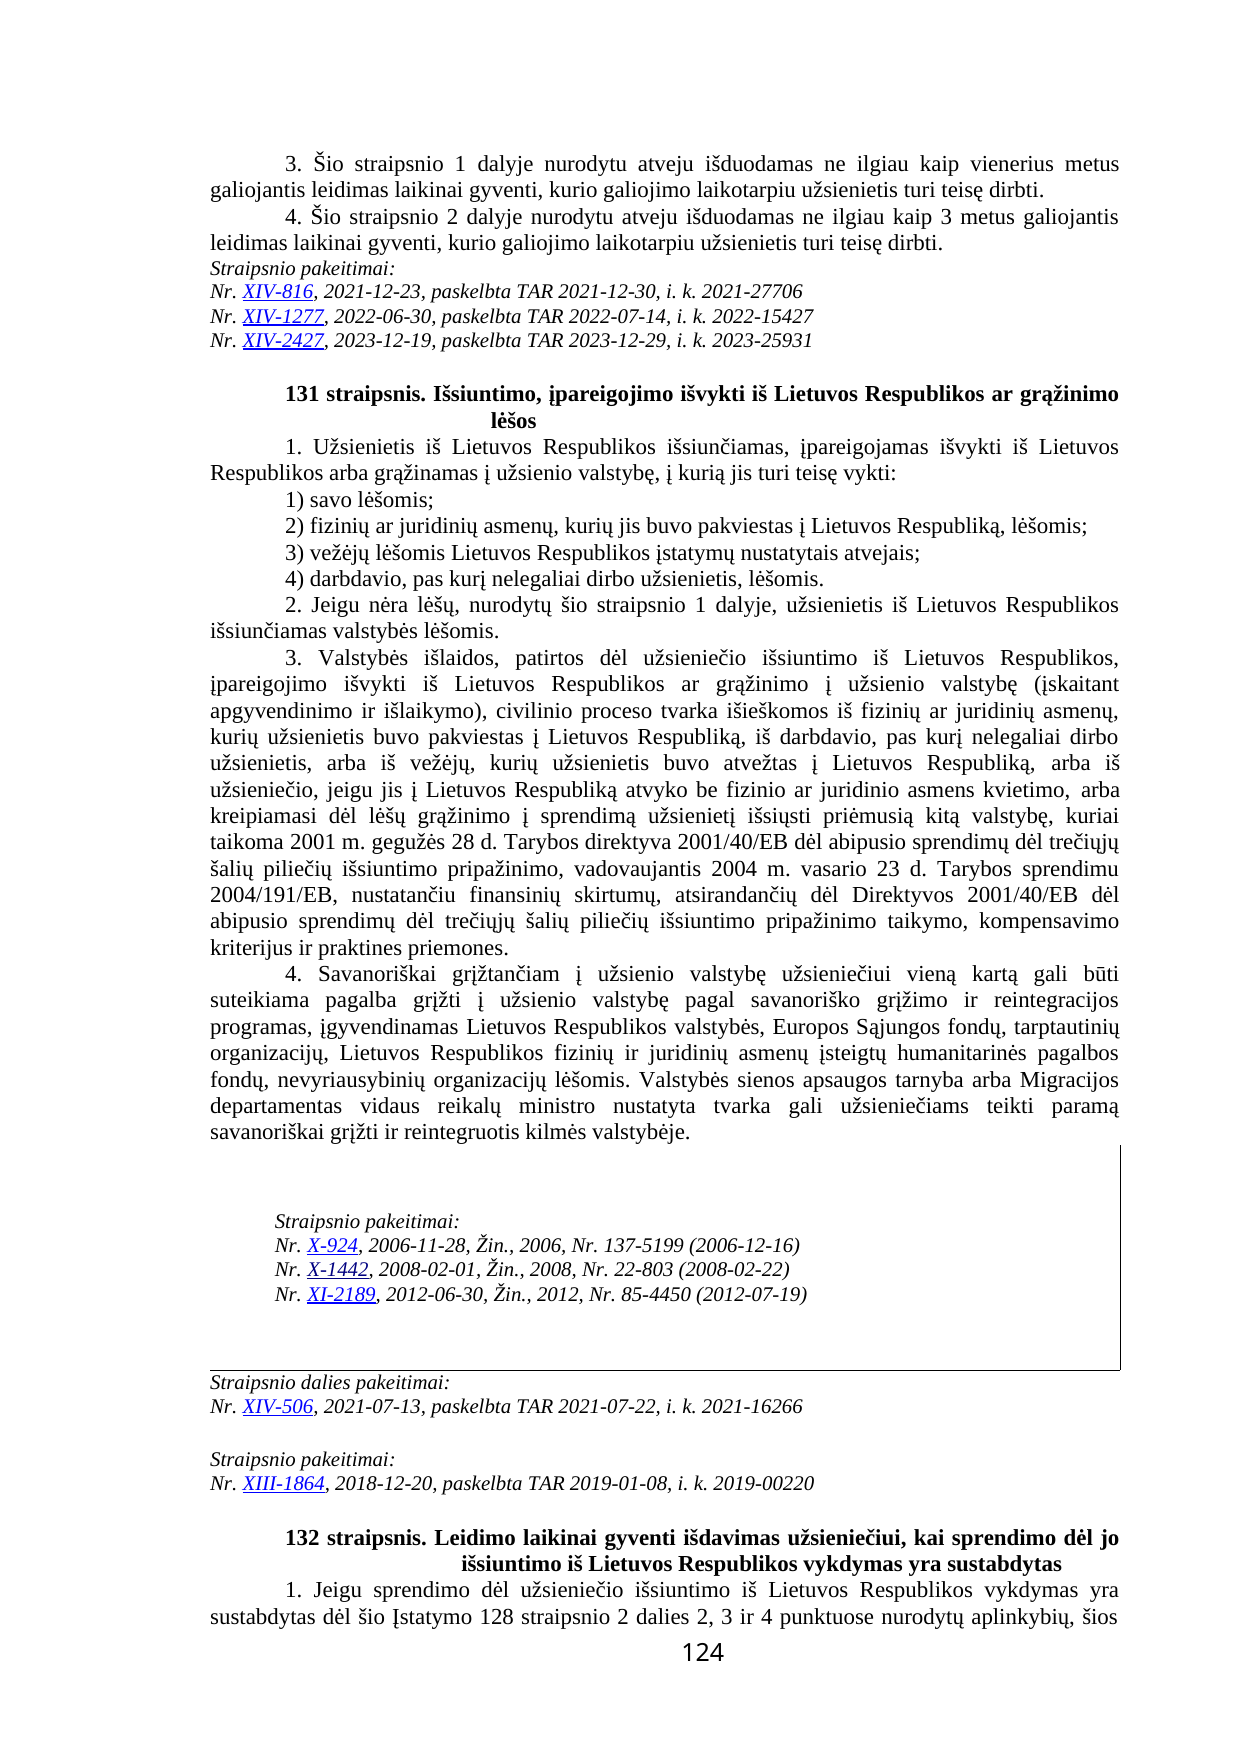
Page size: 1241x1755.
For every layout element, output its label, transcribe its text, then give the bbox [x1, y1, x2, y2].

text 2. Jeigu nėra lėšų, nurodytų šio straipsnio 1 dalyje, užsienietis iš Lietuvos Respublikos išsiunčiamas valstybės lėšomis. [210, 591, 1120, 644]
text Nr. XIII-1864, 2018-12-20, paskelbta TAR 2019-01-08, i. k. 2019-00220 [210, 1471, 1120, 1495]
text 4. Savanoriškai grįžtančiam į užsienio valstybę užsieniečiui vieną kartą gali būti suteikiama pagalba grįžti į užsienio valstybę pagal savanoriško grįžimo ir reintegracijos programas, įgyvendinamas Lietuvos Respublikos valstybės, Europos Sąjungos fondų, tarptautinių organizacijų, Lietuvos Respublikos fizinių ir juridinių asmenų įsteigtų humanitarinės pagalbos fondų, nevyriausybinių organizacijų lėšomis. Valstybės sienos apsaugos tarnyba arba Migracijos departamentas vidaus reikalų ministro nustatyta tvarka gali užsieniečiams teikti paramą savanoriškai grįžti ir reintegruotis kilmės valstybėje. [210, 960, 1120, 1145]
text 3) vežėjų lėšomis Lietuvos Respublikos įstatymų nustatytais atvejais; [210, 538, 1120, 565]
text Straipsnio pakeitimai: [210, 255, 1120, 279]
text 2) fizinių ar juridinių asmenų, kurių jis buvo pakviestas į Lietuvos Respubliką, lėšomis; [210, 512, 1120, 538]
text 132 straipsnis. Leidimo laikinai gyventi išdavimas užsieniečiui, kai sprendimo dėl jo išsiuntimo iš Lietuvos Respublikos vykdymas yra sustabdytas [285, 1524, 1120, 1577]
text Nr. XIV-1277, 2022-06-30, paskelbta TAR 2022-07-14, i. k. 2022-15427 [210, 303, 1120, 328]
text Nr. X-1442, 2008-02-01, Žin., 2008, Nr. 22-803 (2008-02-22) [210, 1257, 1120, 1281]
text 1. Jeigu sprendimo dėl užsieniečio išsiuntimo iš Lietuvos Respublikos vykdymas yra sustabdytas dėl šio Įstatymo 128 straipsnio 2 dalies 2, 3 ir 4 punktuose nurodytų aplinkybių, šios [210, 1577, 1120, 1629]
text Straipsnio pakeitimai: [210, 1145, 1120, 1233]
text Straipsnio pakeitimai: [210, 1447, 1120, 1471]
text 3. Valstybės išlaidos, patirtos dėl užsieniečio išsiuntimo iš Lietuvos Respublikos, įpareigojimo išvykti iš Lietuvos Respublikos ar grąžinimo į užsienio valstybę (įskaitant apgyvendinimo ir išlaikymo), civilinio proceso tvarka išieškomos iš fizinių ar juridinių asmenų, kurių užsienietis buvo pakviestas į Lietuvos Respubliką, iš darbdavio, pas kurį nelegaliai dirbo užsienietis, arba iš vežėjų, kurių užsienietis buvo atvežtas į Lietuvos Respubliką, arba iš užsieniečio, jeigu jis į Lietuvos Respubliką atvyko be fizinio ar juridinio asmens kvietimo, arba kreipiamasi dėl lėšų grąžinimo į sprendimą užsienietį išsiųsti priėmusią kitą valstybę, kuriai taikoma 2001 m. gegužės 28 d. Tarybos direktyva 2001/40/EB dėl abipusio sprendimų dėl trečiųjų šalių piliečių išsiuntimo pripažinimo, vadovaujantis 2004 m. vasario 23 d. Tarybos sprendimu 2004/191/EB, nustatančiu finansinių skirtumų, atsirandančių dėl Direktyvos 2001/40/EB dėl abipusio sprendimų dėl trečiųjų šalių piliečių išsiuntimo pripažinimo taikymo, kompensavimo kriterijus ir praktines priemones. [210, 644, 1120, 960]
text Nr. XIV-2427, 2023-12-19, paskelbta TAR 2023-12-29, i. k. 2023-25931 [210, 328, 1120, 352]
text Nr. XI-2189, 2012-06-30, Žin., 2012, Nr. 85-4450 (2012-07-19) [210, 1281, 1120, 1370]
text 1) savo lėšomis; [210, 486, 1120, 512]
text 4. Šio straipsnio 2 dalyje nurodytu atveju išduodamas ne ilgiau kaip 3 metus galiojantis leidimas laikinai gyventi, kurio galiojimo laikotarpiu užsienietis turi teisę dirbti. [210, 203, 1120, 255]
text Straipsnio dalies pakeitimai: [210, 1370, 1120, 1394]
text 4) darbdavio, pas kurį nelegaliai dirbo užsienietis, lėšomis. [210, 565, 1120, 591]
text Nr. X-924, 2006-11-28, Žin., 2006, Nr. 137-5199 (2006-12-16) [210, 1233, 1120, 1257]
text Nr. XIV-816, 2021-12-23, paskelbta TAR 2021-12-30, i. k. 2021-27706 [210, 279, 1120, 303]
text 131 straipsnis. Išsiuntimo, įpareigojimo išvykti iš Lietuvos Respublikos ar grąžinimo lėšos [285, 380, 1120, 433]
text Nr. XIV-506, 2021-07-13, paskelbta TAR 2021-07-22, i. k. 2021-16266 [210, 1394, 1120, 1418]
text 3. Šio straipsnio 1 dalyje nurodytu atveju išduodamas ne ilgiau kaip vienerius metus galiojantis leidimas laikinai gyventi, kurio galiojimo laikotarpiu užsienietis turi teisę dirbti. [210, 150, 1120, 203]
text 1. Užsienietis iš Lietuvos Respublikos išsiunčiamas, įpareigojamas išvykti iš Lietuvos Respublikos arba grąžinamas į užsienio valstybę, į kurią jis turi teisę vykti: [210, 433, 1120, 486]
